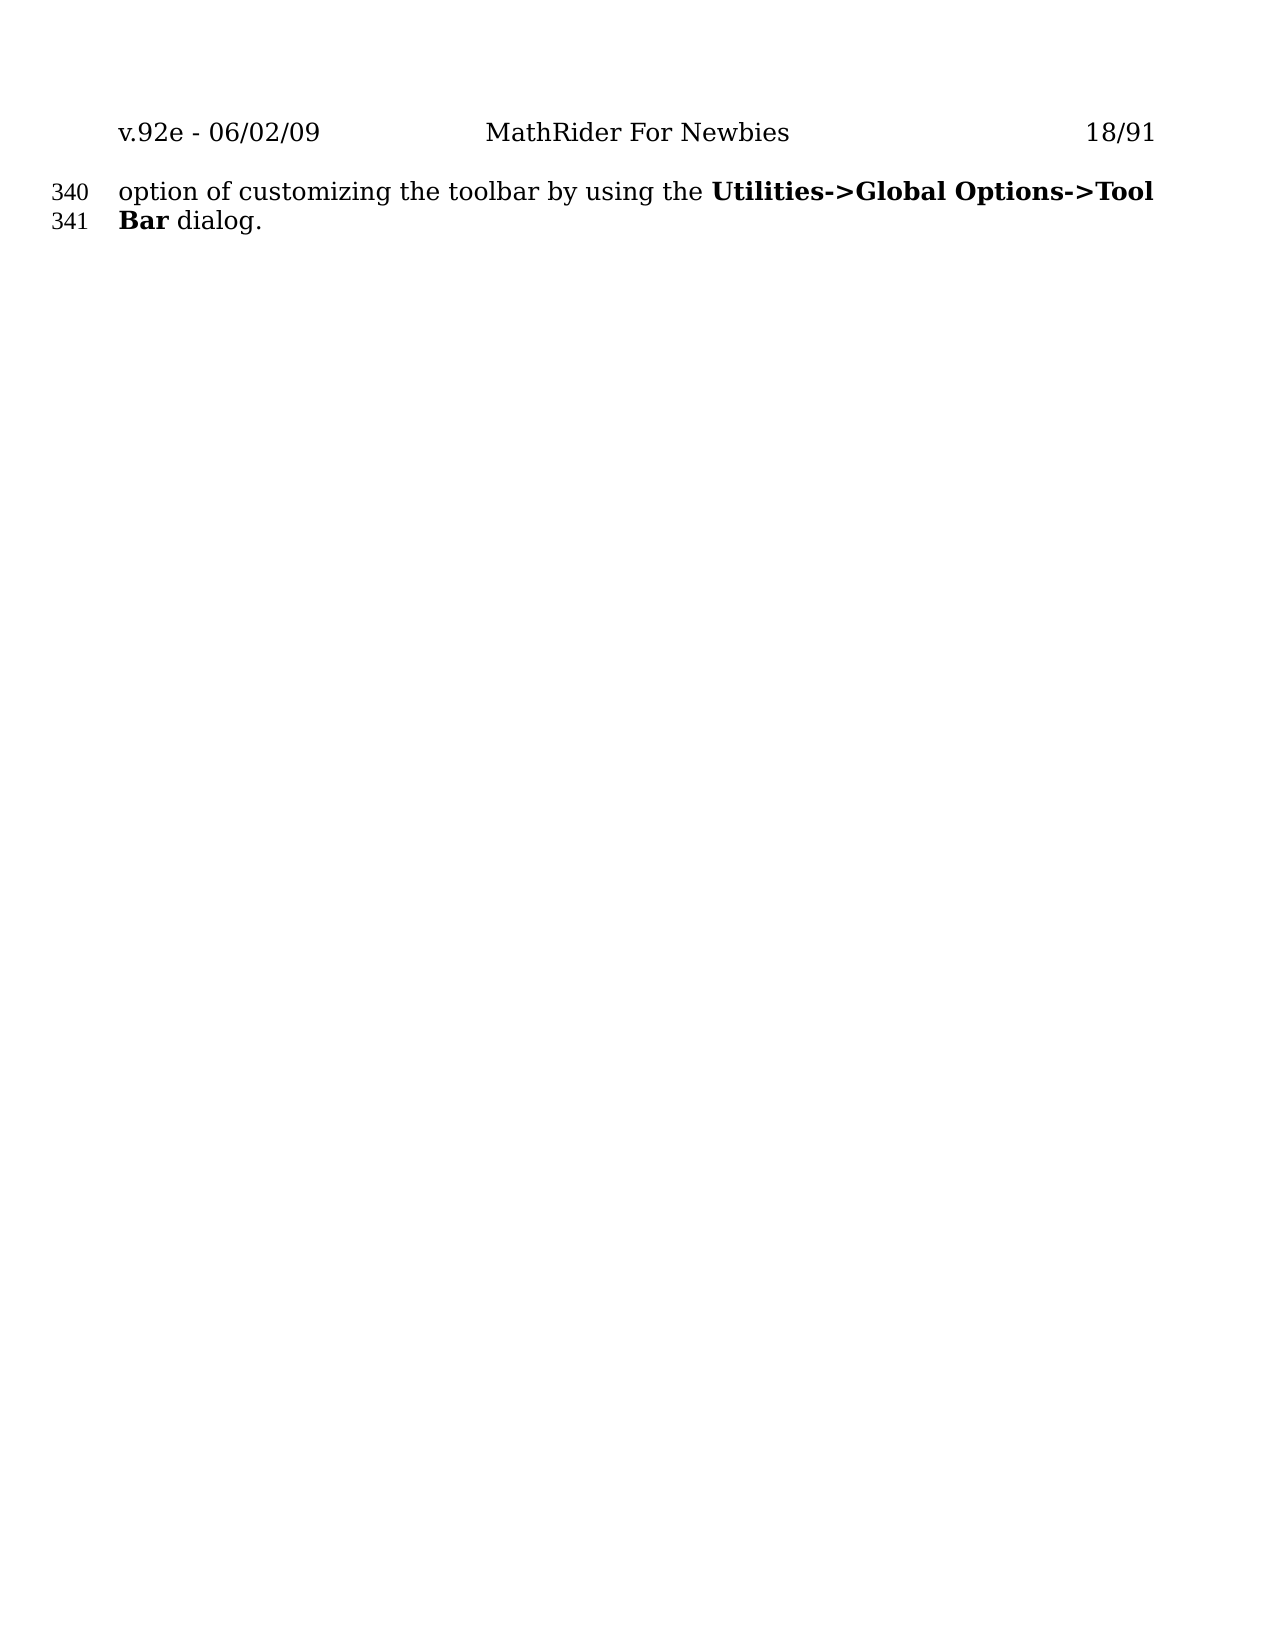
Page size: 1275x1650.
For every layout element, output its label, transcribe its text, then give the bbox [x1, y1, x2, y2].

text option of customizing the toolbar by using the Utilities->Global Options->Tool Bar dialog. [118, 177, 1157, 236]
